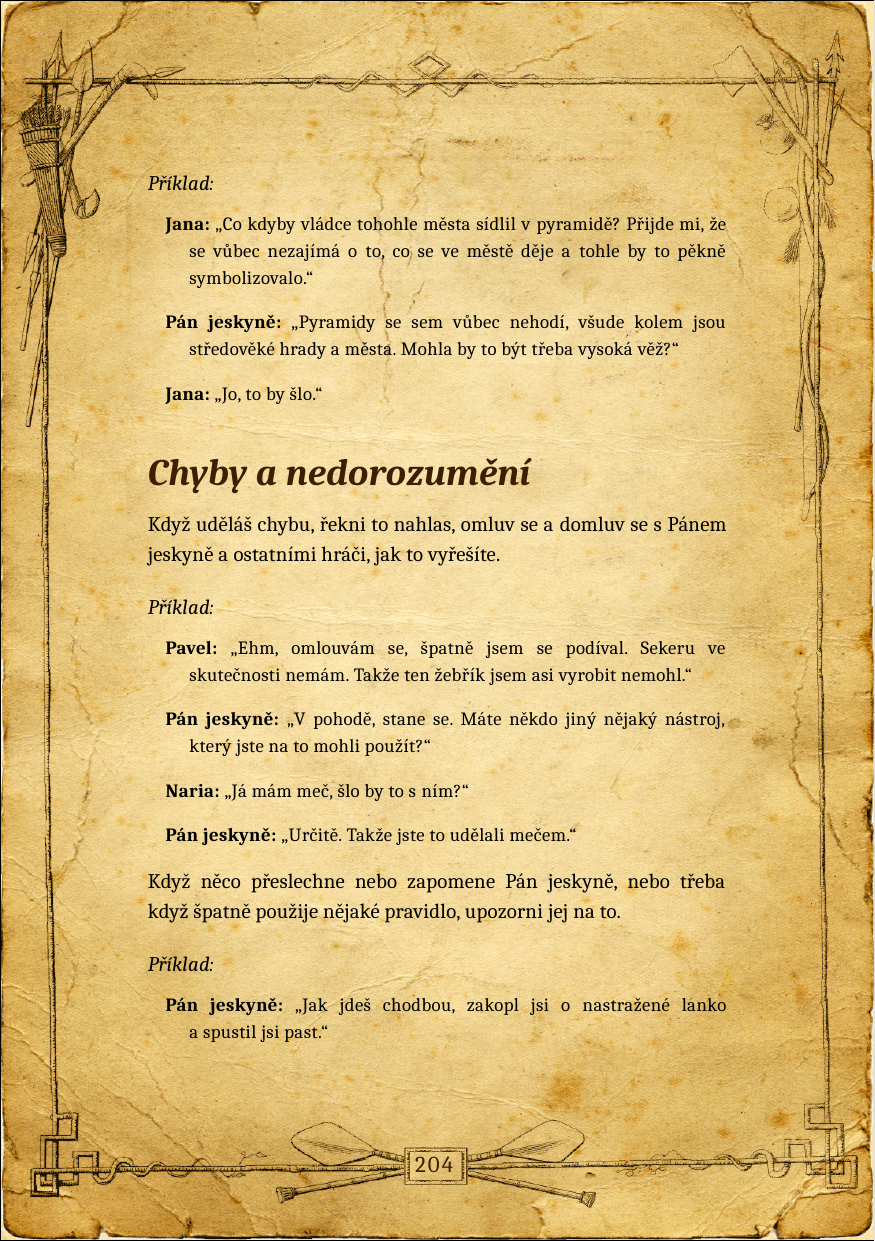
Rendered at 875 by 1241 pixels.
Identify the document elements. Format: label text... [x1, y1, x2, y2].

text Pavel: „Ehm, omlouvám se, špatně jsem se podíval. Sekeru ve skutečnosti nemám. Takže ten žebřík jsem asi vyrobit nemohl.“ [165, 637, 726, 686]
text Jana: „Jo, to by šlo.“ [165, 383, 726, 405]
subtitle Chyby a⁠ nedorozumění [148, 451, 726, 494]
text Příklad: [148, 953, 726, 977]
text Naria: „Já mám meč, šlo by to s⁠ ním?“ [165, 780, 726, 802]
text Příklad: [148, 172, 726, 196]
text Jana: „Co kdyby vládce tohohle města sídlil v⁠ pyramidě? Přijde mi, že se vůbec nezajímá o⁠ to, co se ve městě děje a⁠ tohle by to pěkně symbolizovalo.“ [165, 213, 726, 289]
text Příklad: [148, 596, 726, 620]
picture [1, 1, 874, 1240]
text Pán jeskyně: „Jak jdeš chodbou, zakopl jsi o⁠ nastražené lanko a⁠ spustil jsi past.“ [165, 994, 726, 1043]
text Pán jeskyně: „Pyramidy se sem vůbec nehodí, všude kolem jsou středověké hrady a⁠ města. Mohla by to být třeba vysoká věž?“ [165, 312, 726, 360]
text Když uděláš chybu, řekni to nahlas, omluv se a⁠ domluv se s⁠ Pánem jeskyně a⁠ ostatními hráči, jak to vyřešíte. [148, 512, 726, 566]
text Pán jeskyně: „Určitě. Takže jste to udělali mečem.“ [165, 825, 726, 846]
text Pán jeskyně: „V⁠ pohodě, stane se. Máte někdo jiný nějaký nástroj, který jste na to mohli použít?“ [165, 709, 726, 757]
text Když něco přeslechne nebo zapomene Pán jeskyně, nebo třeba když špatně použije nějaké pravidlo, upozorni jej na to. [148, 869, 726, 923]
